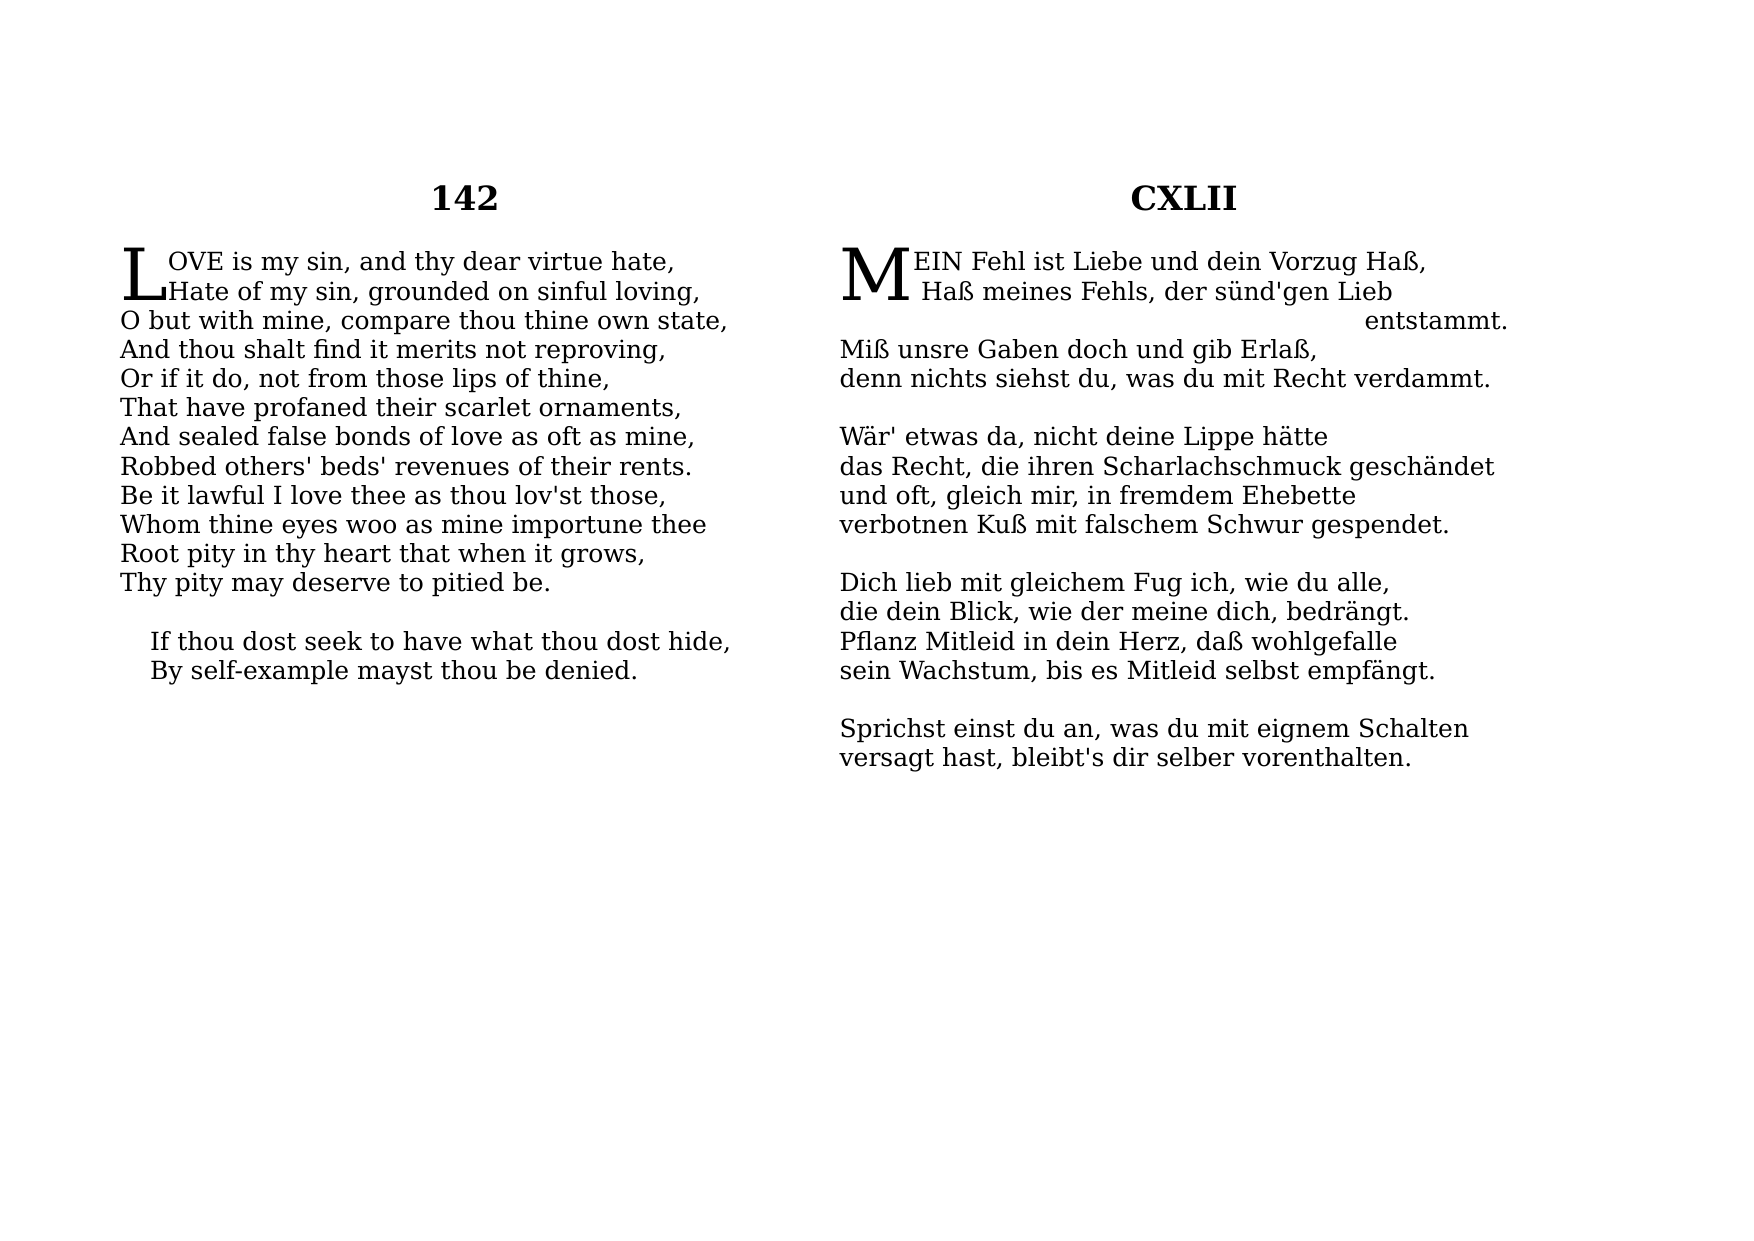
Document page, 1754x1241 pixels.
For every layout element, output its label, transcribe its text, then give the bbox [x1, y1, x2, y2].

text Wär' etwas da, nicht deine Lippe hätte das Recht, die ihren Scharlachschmuck geschändet und oft, gleich mir, in fremdem Ehebette verbotnen Kuß mit falschem Schwur gespendet. [839, 422, 1528, 539]
text Dich lieb mit gleichem Fug ich, wie du alle, die dein Blick, wie der meine dich, bedrängt. Pflanz Mitleid in dein Herz, daß wohlgefalle sein Wachstum, bis es Mitleid selbst empfängt. [839, 568, 1528, 685]
text CXLII [839, 179, 1528, 218]
text Sprichst einst du an, was du mit eignem Schalten versagt hast, bleibt's dir selber vorenthalten. [839, 714, 1528, 772]
text MEIN Fehl ist Liebe und dein Vorzug Haß, Haß meines Fehls, der sünd'gen Lieb entstammt. Miß unsre Gaben doch und gib Erlaß, denn nichts siehst du, was du mit Recht verdammt. [839, 247, 1528, 393]
text LOVE is my sin, and thy dear virtue hate, Hate of my sin, grounded on sinful loving, O but with mine, compare thou thine own state, And thou shalt find it merits not reproving, Or if it do, not from those lips of thine, That have profaned their scarlet ornaments, And sealed false bonds of love as oft as mine, Robbed others' beds' revenues of their rents. Be it lawful I love thee as thou lov'st those, Whom thine eyes woo as mine importune thee Root pity in thy heart that when it grows, Thy pity may deserve to pitied be. [120, 247, 809, 597]
text 142 [120, 179, 809, 218]
text If thou dost seek to have what thou dost hide, By self-example mayst thou be denied. [150, 627, 809, 685]
